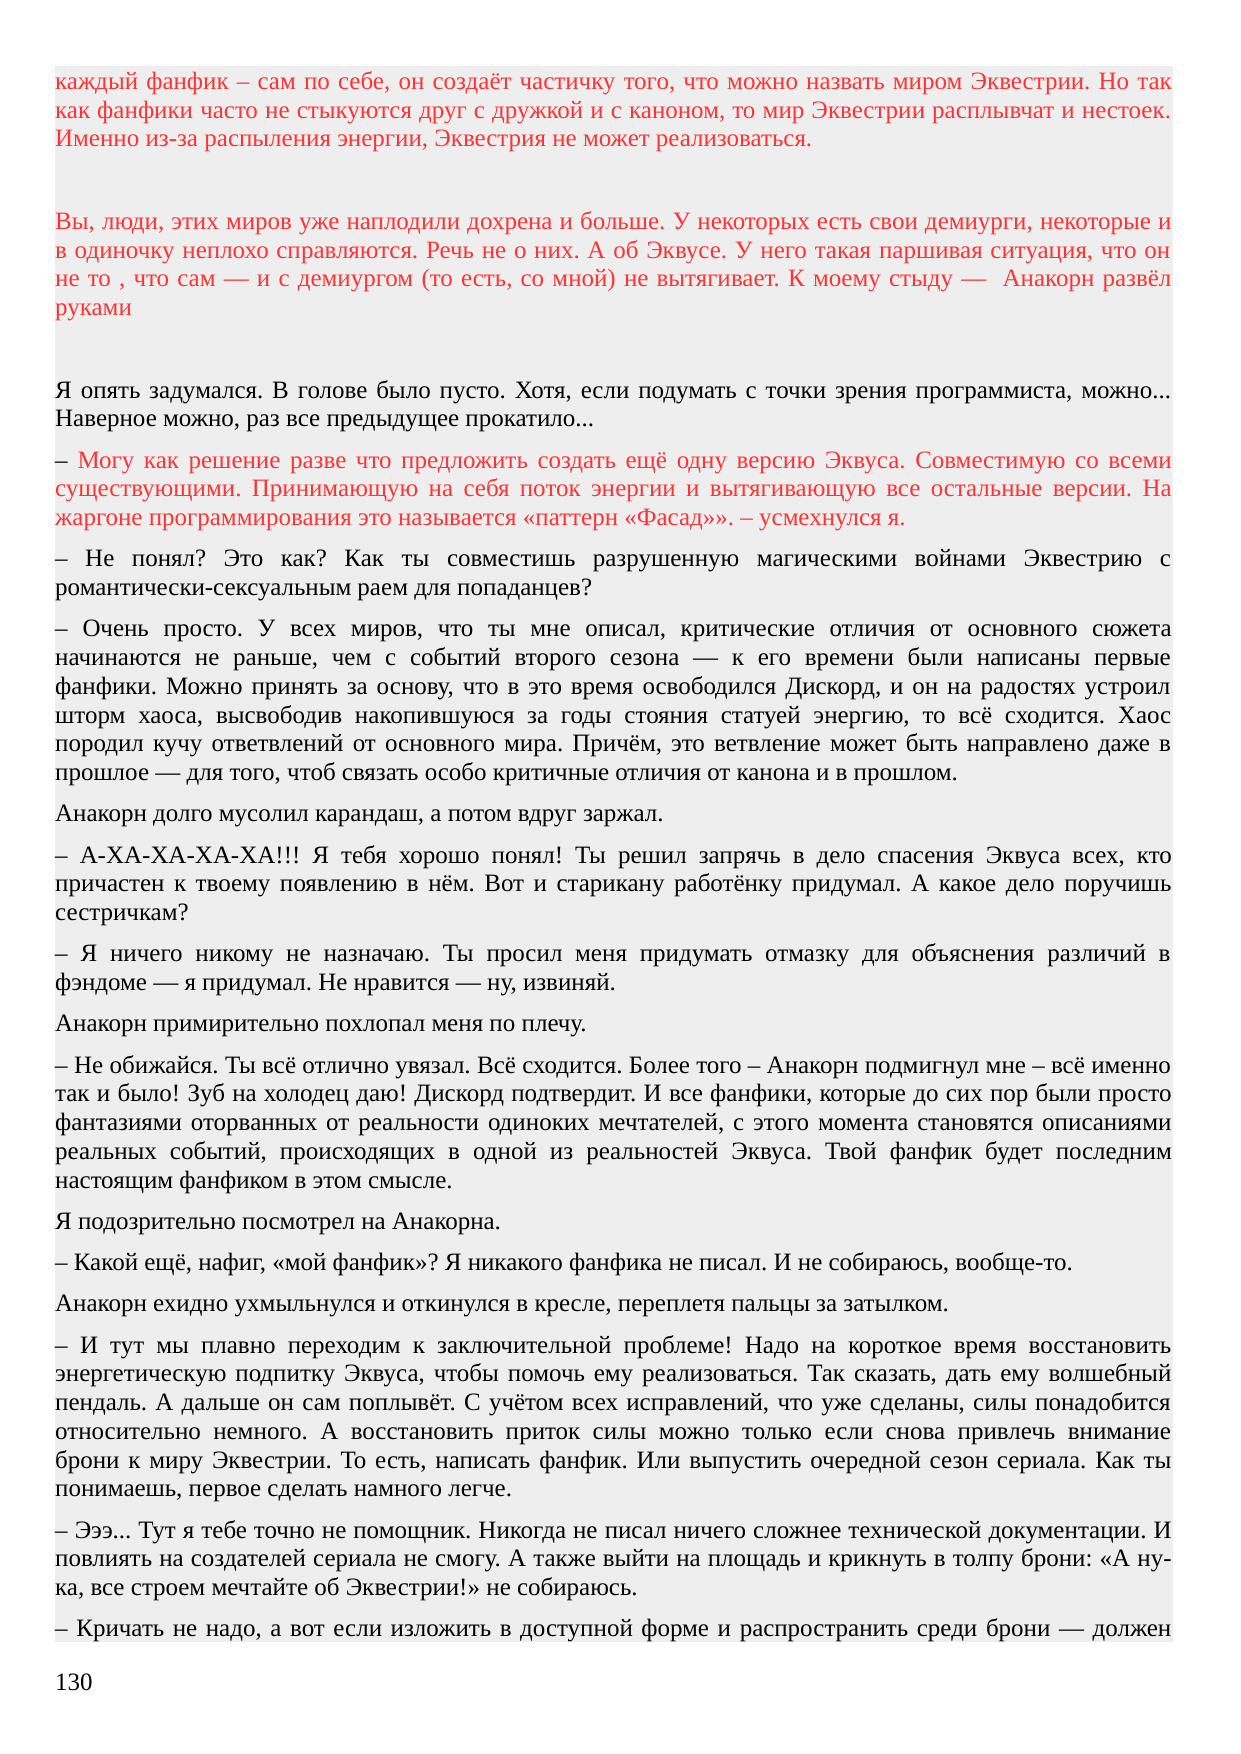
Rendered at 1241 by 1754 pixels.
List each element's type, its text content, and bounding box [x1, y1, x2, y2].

text – Не понял? Это как? Как ты совместишь разрушенную магическими войнами Эквестрию с романтически-сексуальным раем для попаданцев? [55, 543, 1173, 601]
text – И тут мы плавно переходим к заключительной проблеме! Надо на короткое время восстановить энергетическую подпитку Эквуса, чтобы помочь ему реализоваться. Так сказать, дать ему волшебный пендаль. А дальше он сам поплывёт. С учётом всех исправлений, что уже сделаны, силы понадобится относительно немного. А восстановить приток силы можно только если снова привлечь внимание брони к миру Эквестрии. То есть, написать фанфик. Или выпустить очередной сезон сериала. Как ты понимаешь, первое сделать намного легче. [55, 1330, 1173, 1502]
text каждый фанфик – сам по себе, он создаёт частичку того, что можно назвать миром Эквестрии. Но так как фанфики часто не стыкуются друг с дружкой и с каноном, то мир Эквестрии расплывчат и нестоек. Именно из-за распыления энергии, Эквестрия не может реализоваться. [55, 66, 1173, 152]
text – Я ничего никому не назначаю. Ты просил меня придумать отмазку для объяснения различий в фэндоме — я придумал. Не нравится — ну, извиняй. [55, 938, 1173, 996]
text Анакорн примирительно похлопал меня по плечу. [55, 1008, 1173, 1037]
text – А-ХА-ХА-ХА-ХА!!! Я тебя хорошо понял! Ты решил запрячь в дело спасения Эквуса всех, кто причастен к твоему появлению в нём. Вот и старикану работёнку придумал. А какое дело поручишь сестричкам? [55, 840, 1173, 926]
text – Очень просто. У всех миров, что ты мне описал, критические отличия от основного сюжета начинаются не раньше, чем с событий второго сезона — к его времени были написаны первые фанфики. Можно принять за основу, что в это время освободился Дискорд, и он на радостях устроил шторм хаоса, высвободив накопившуюся за годы стояния статуей энергию, то всё сходится. Хаос породил кучу ответвлений от основного мира. Причём, это ветвление может быть направлено даже в прошлое — для того, чтоб связать особо критичные отличия от канона и в прошлом. [55, 613, 1173, 786]
text – Не обижайся. Ты всё отлично увязал. Всё сходится. Более того – Анакорн подмигнул мне – всё именно так и было! Зуб на холодец даю! Дискорд подтвердит. И все фанфики, которые до сих пор были просто фантазиями оторванных от реальности одиноких мечтателей, с этого момента становятся описаниями реальных событий, происходящих в одной из реальностей Эквуса. Твой фанфик будет последним настоящим фанфиком в этом смысле. [55, 1050, 1173, 1193]
text Вы, люди, этих миров уже наплодили дохрена и больше. У некоторых есть свои демиурги, некоторые и в одиночку неплохо справляются. Речь не о них. А об Эквусе. У него такая паршивая ситуация, что он не то , что сам — и с демиургом (то есть, со мной) не вытягивает. К моему стыду — Анакорн развёл руками [55, 206, 1173, 321]
text Анакорн долго мусолил карандаш, а потом вдруг заржал. [55, 798, 1173, 827]
text Я подозрительно посмотрел на Анакорна. [55, 1206, 1173, 1235]
text – Кричать не надо, а вот если изложить в доступной форме и распространить среди брони — должен [55, 1613, 1173, 1642]
text – Эээ... Тут я тебе точно не помощник. Никогда не писал ничего сложнее технической документации. И повлиять на создателей сериала не смогу. А также выйти на площадь и крикнуть в толпу брони: «А ну-ка, все строем мечтайте об Эквестрии!» не собираюсь. [55, 1515, 1173, 1601]
text – Могу как решение разве что предложить создать ещё одну версию Эквуса. Совместимую со всеми существующими. Принимающую на себя поток энергии и вытягивающую все остальные версии. На жаргоне программирования это называется «паттерн «Фасад»». – усмехнулся я. [55, 445, 1173, 531]
text Анакорн ехидно ухмыльнулся и откинулся в кресле, переплетя пальцы за затылком. [55, 1288, 1173, 1317]
text Я опять задумался. В голове было пусто. Хотя, если подумать с точки зрения программиста, можно... Наверное можно, раз все предыдущее прокатило... [55, 375, 1173, 432]
text – Какой ещё, нафиг, «мой фанфик»? Я никакого фанфика не писал. И не собираюсь, вообще-то. [55, 1247, 1173, 1276]
